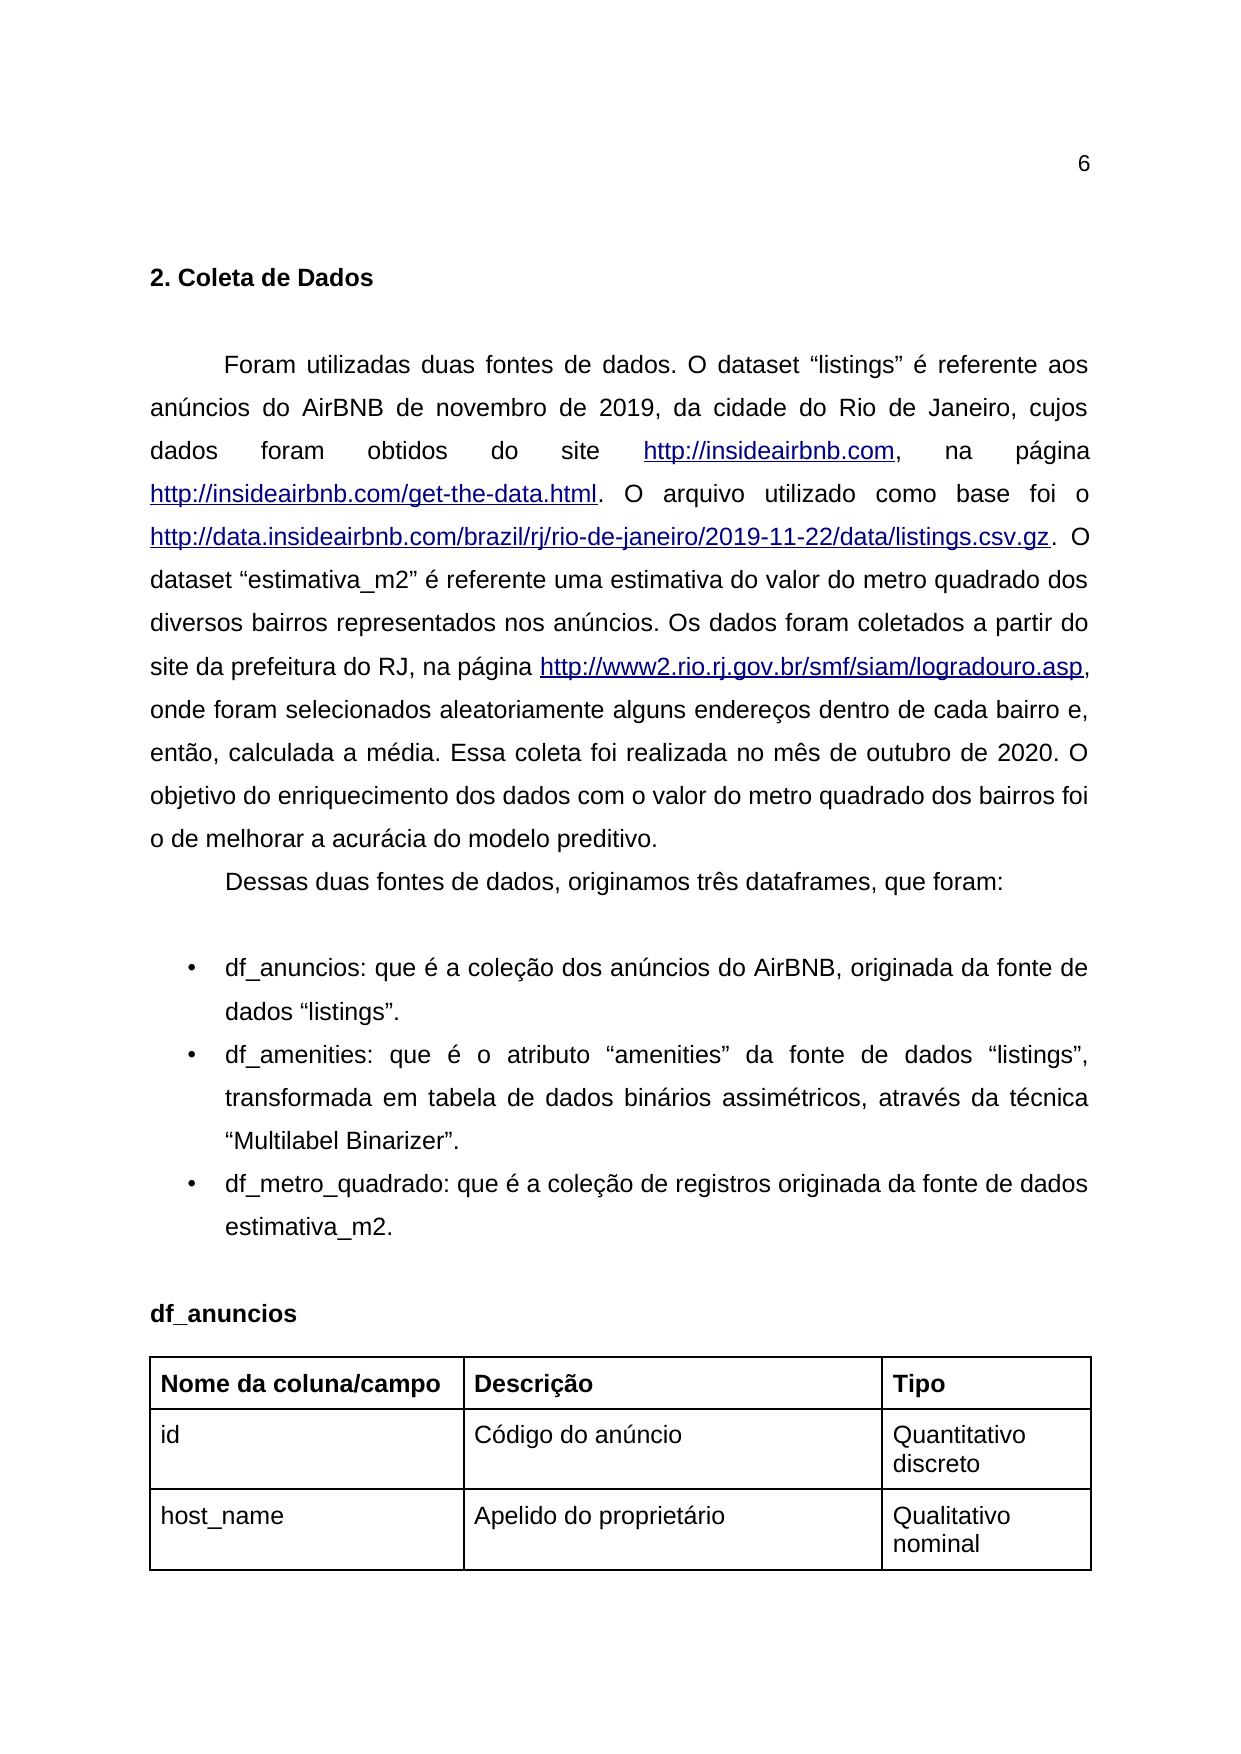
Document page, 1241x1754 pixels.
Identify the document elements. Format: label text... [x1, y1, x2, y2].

text Foram utilizadas duas fontes de dados. O dataset “listings” é referente aos anúncios do AirBNB de novembro de 2019, da cidade do Rio de Janeiro, cujos dados foram obtidos do site http://insideairbnb.com, na página http://insideairbnb.com/get-the-data.html. O arquivo utilizado como base foi o http://data.insideairbnb.com/brazil/rj/rio-de-janeiro/2019-11-22/data/listings.csv.gz. O dataset “estimativa_m2” é referente uma estimativa do valor do metro quadrado dos diversos bairros representados nos anúncios. Os dados foram coletados a partir do site da prefeitura do RJ, na página http://www2.rio.rj.gov.br/smf/siam/logradouro.asp, onde foram selecionados aleatoriamente alguns endereços dentro de cada bairro e, então, calculada a média. Essa coleta foi realizada no mês de outubro de 2020. O objetivo do enriquecimento dos dados com o valor do metro quadrado dos bairros foi o de melhorar a acurácia do modelo preditivo. [150, 349, 1090, 853]
table_cell Qualitativo nominal [883, 1490, 1090, 1569]
table_header Nome da coluna/campo [151, 1358, 463, 1408]
list Dessas duas fontes de dados, originamos três dataframes, que foram: [187, 867, 1090, 896]
table_cell Apelido do proprietário [465, 1490, 881, 1569]
text df_anuncios [150, 1299, 1090, 1327]
table_cell id [151, 1410, 463, 1488]
text 2. Coleta de Dados [150, 263, 1090, 292]
table_cell Código do anúncio [465, 1410, 881, 1488]
table_header Descrição [465, 1358, 881, 1408]
table_cell Quantitativo discreto [883, 1410, 1090, 1488]
table_header Tipo [883, 1358, 1090, 1408]
table_cell host_name [151, 1490, 463, 1569]
list df_anuncios: que é a coleção dos anúncios do AirBNB, originada da fonte de dados “listings”. [187, 953, 1090, 1025]
list df_amenities: que é o atributo “amenities” da fonte de dados “listings”, transformada em tabela de dados binários assimétricos, através da técnica “Multilabel Binarizer”. [187, 1040, 1090, 1155]
list df_metro_quadrado: que é a coleção de registros originada da fonte de dados estimativa_m2. [187, 1169, 1090, 1241]
